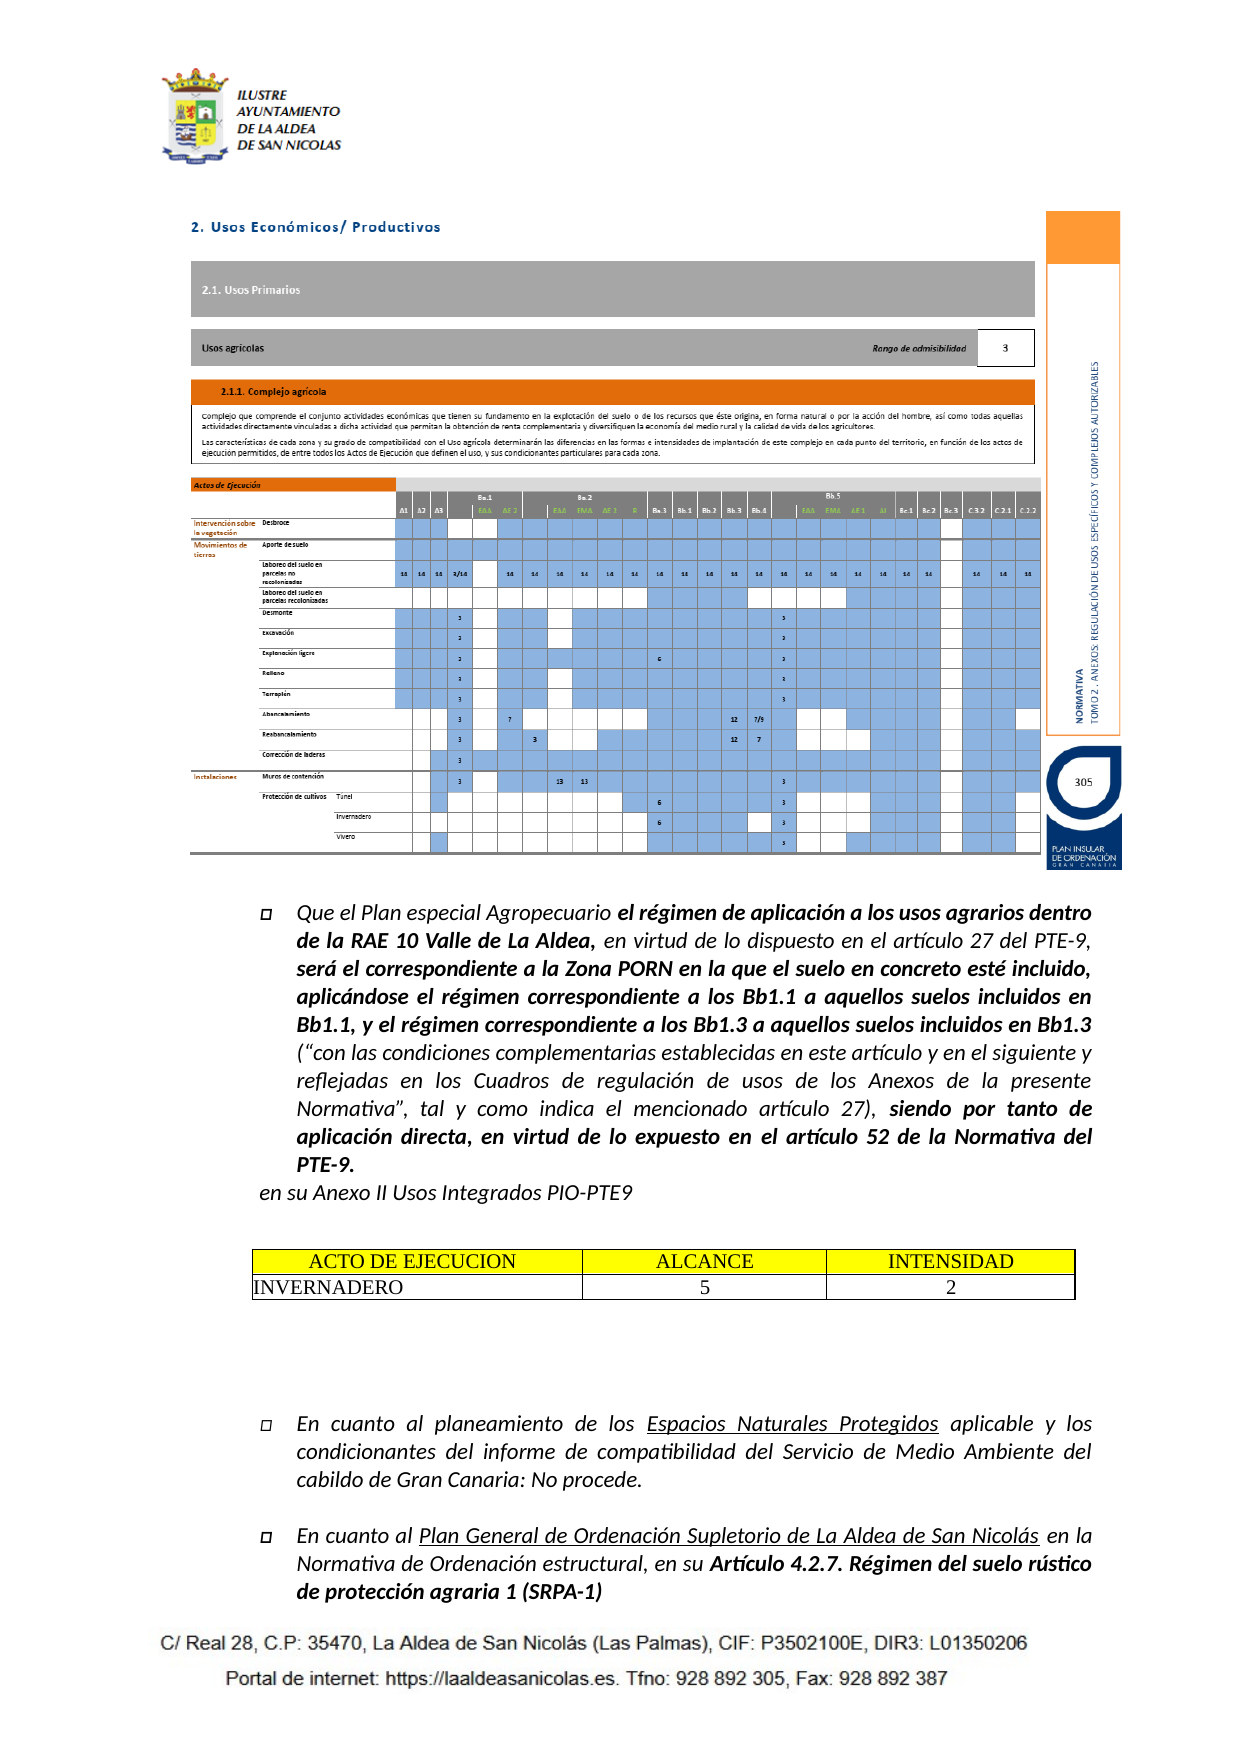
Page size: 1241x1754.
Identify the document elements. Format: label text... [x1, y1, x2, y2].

list En cuanto al Plan General de Ordenación Supletorio de La Aldea de San Nicolás en la Normativa de Ordenación estructural, en su Artículo 4.2.7. Régimen del suelo rústico de protección agraria 1 (SRPA-1) [259, 1521, 1093, 1605]
list En cuanto al planeamiento de los Espacios Naturales Protegidos aplicable y los condicionantes del informe de compatibilidad del Servicio de Medio Ambiente del cabildo de Gran Canaria: No procede. [259, 1409, 1093, 1493]
picture [139, 211, 1127, 869]
list en su Anexo II Usos Integrados PIO-PTE9 [259, 1178, 1093, 1206]
picture [149, 1627, 1034, 1694]
table_header ALCANCE [583, 1250, 826, 1273]
picture [148, 60, 357, 172]
table_header ACTO DE EJECUCION [253, 1250, 582, 1273]
table_cell INVERNADERO [253, 1275, 582, 1299]
table_cell 5 [583, 1275, 826, 1299]
table_cell 2 [827, 1275, 1074, 1299]
list Que el Plan especial Agropecuario el régimen de aplicación a los usos agrarios dentro de la RAE 10 Valle de La Aldea, en virtud de lo dispuesto en el artículo 27 del PTE-9, será el correspondiente a la Zona PORN en la que el suelo en concreto esté incluido, aplicándose el régimen correspondiente a los Bb1.1 a aquellos suelos incluidos en Bb1.1, y el régimen correspondiente a los Bb1.3 a aquellos suelos incluidos en Bb1.3 (“con las condiciones complementarias establecidas en este artículo y en el siguiente y reflejadas en los Cuadros de regulación de usos de los Anexos de la presente Normativa”, tal y como indica el mencionado artículo 27), siendo por tanto de aplicación directa, en virtud de lo expuesto en el artículo 52 de la Normativa del PTE-9. [259, 898, 1093, 1178]
table_header INTENSIDAD [827, 1250, 1074, 1273]
